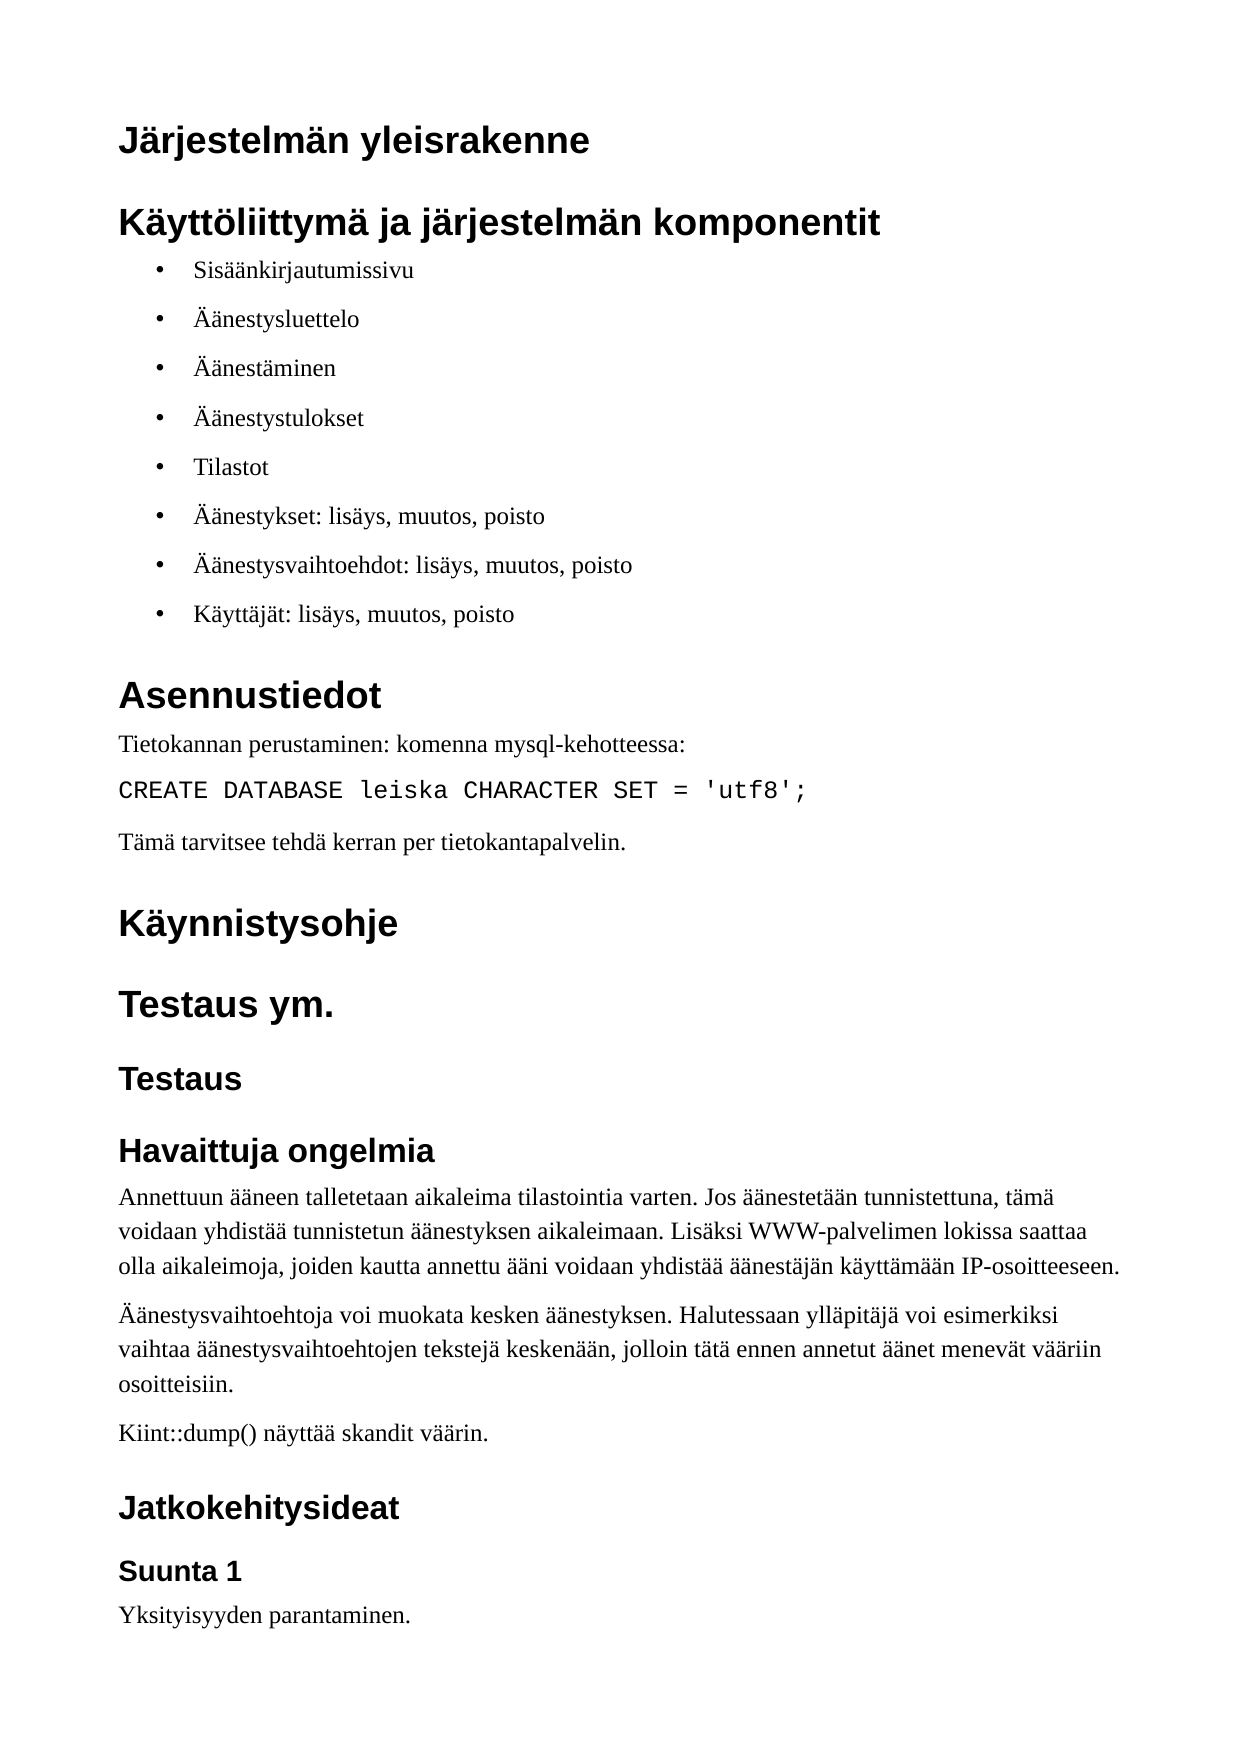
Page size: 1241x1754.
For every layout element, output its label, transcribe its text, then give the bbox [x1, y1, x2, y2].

list Sisäänkirjautumissivu [156, 255, 1122, 284]
text Yksityisyyden parantaminen. [118, 1600, 1122, 1629]
subtitle Käyttöliittymä ja järjestelmän komponentit [118, 199, 1122, 243]
subtitle Asennustiedot [118, 673, 1122, 717]
list Äänestykset: lisäys, muutos, poisto [156, 501, 1122, 529]
subtitle Suunta 1 [118, 1554, 1122, 1587]
subtitle Havaittuja ongelmia [118, 1131, 1122, 1169]
list Äänestystulokset [156, 403, 1122, 431]
text Annettuun ääneen talletetaan aikaleima tilastointia varten. Jos äänestetään tunnistettuna, tämä voidaan yhdistää tunnistetun äänestyksen aikaleimaan. Lisäksi WWW-palvelimen lokissa saattaa olla aikaleimoja, joiden kautta annettu ääni voidaan yhdistää äänestäjän käyttämään IP-osoitteeseen. [118, 1182, 1122, 1280]
list Äänestysvaihtoehdot: lisäys, muutos, poisto [156, 550, 1122, 578]
subtitle Testaus ym. [118, 982, 1122, 1026]
list Tilastot [156, 452, 1122, 480]
subtitle Jatkokehitysideat [118, 1488, 1122, 1527]
text Tietokannan perustaminen: komenna mysql-kehotteessa: [118, 729, 1122, 758]
list Käyttäjät: lisäys, muutos, poisto [156, 599, 1122, 628]
list Äänestysluettelo [156, 304, 1122, 333]
subtitle Järjestelmän yleisrakenne [118, 118, 1122, 162]
text Tämä tarvitsee tehdä kerran per tietokantapalvelin. [118, 827, 1122, 855]
text CREATE DATABASE leiska CHARACTER SET = 'utf8'; [118, 778, 1122, 806]
subtitle Testaus [118, 1059, 1122, 1097]
list Äänestäminen [156, 353, 1122, 382]
subtitle Käynnistysohje [118, 901, 1122, 944]
text Kiint::dump() näyttää skandit väärin. [118, 1418, 1122, 1447]
text Äänestysvaihtoehtoja voi muokata kesken äänestyksen. Halutessaan ylläpitäjä voi esimerkiksi vaihtaa äänestysvaihtoehtojen tekstejä keskenään, jolloin tätä ennen annetut äänet menevät vääriin osoitteisiin. [118, 1300, 1122, 1398]
